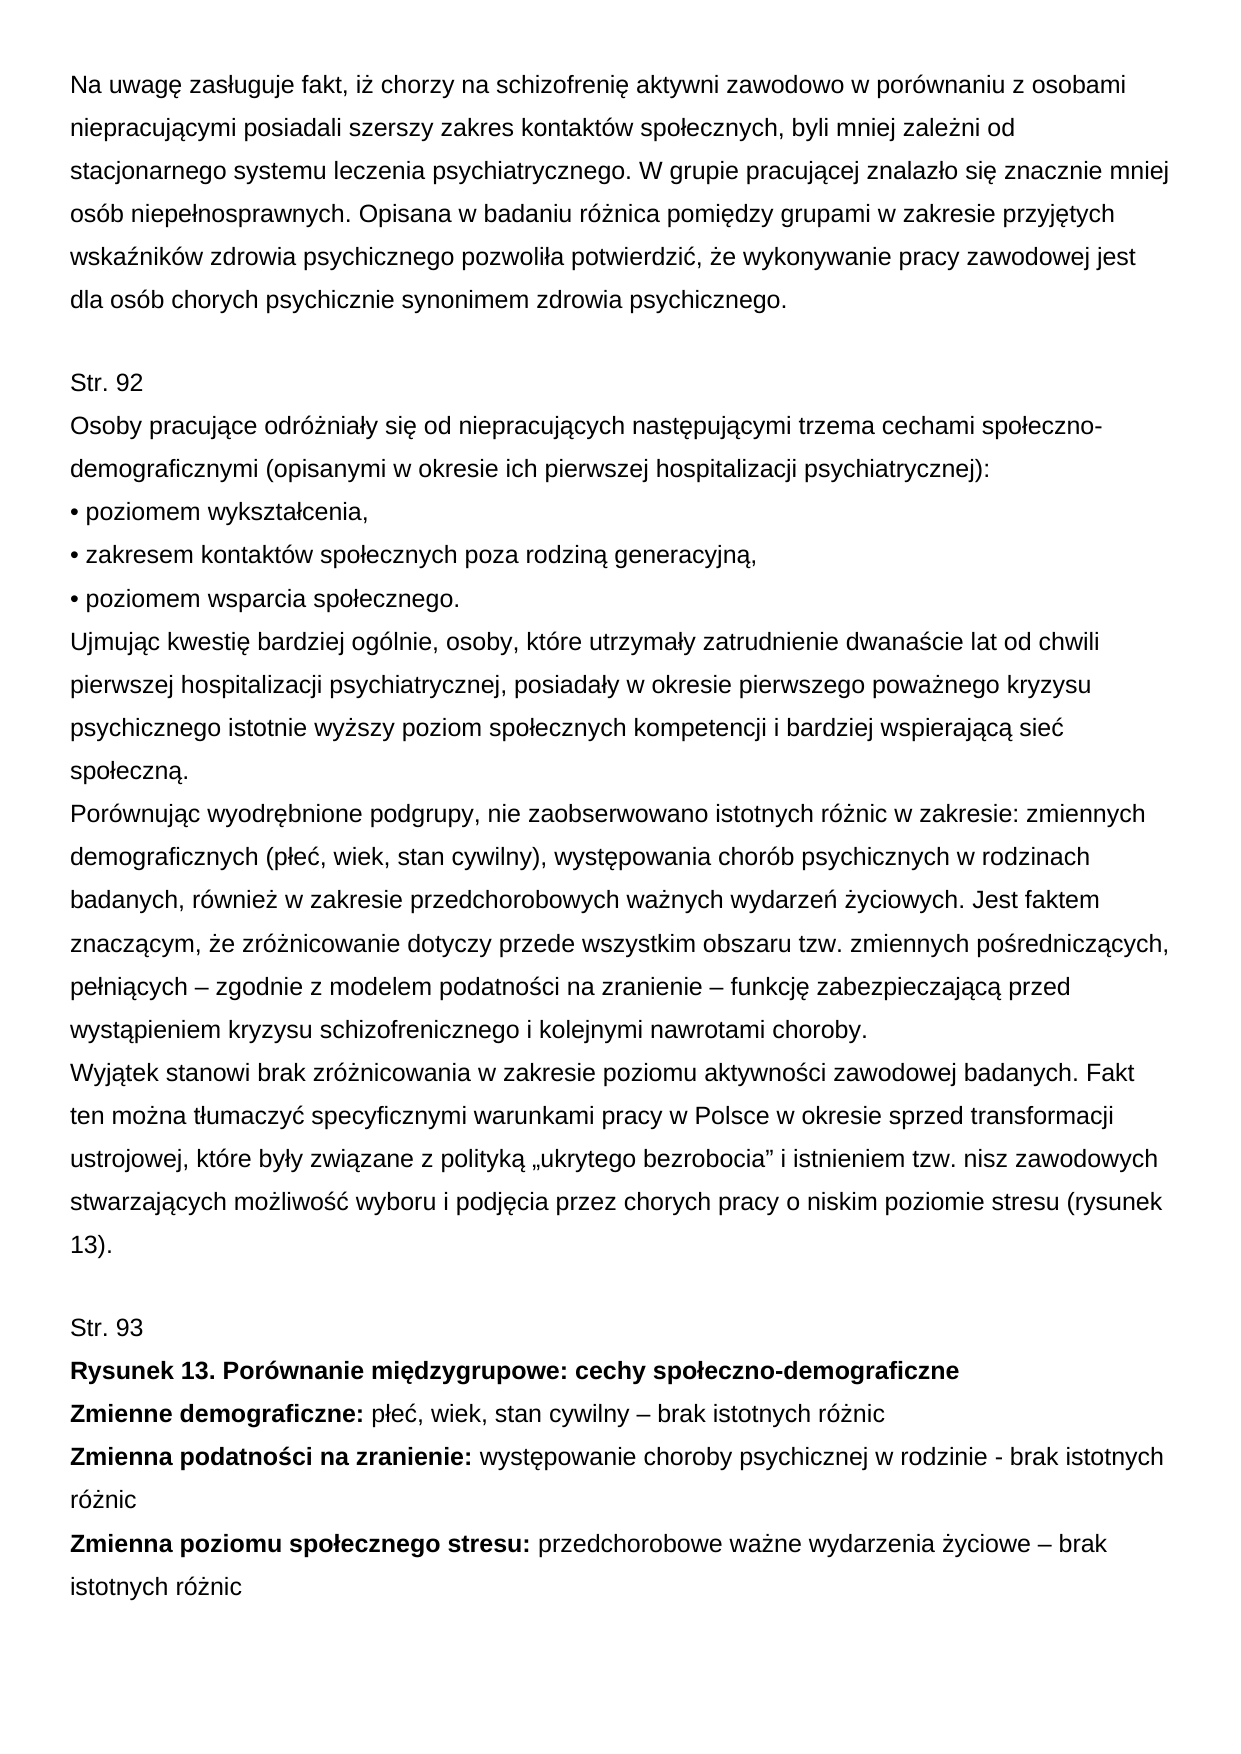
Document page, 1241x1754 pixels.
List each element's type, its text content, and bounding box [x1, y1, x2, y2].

text • zakresem kontaktów społecznych poza rodziną generacyjną, [70, 540, 1171, 569]
text Zmienna poziomu społecznego stresu: przedchorobowe ważne wydarzenia życiowe – brak istotnych różnic [70, 1529, 1171, 1601]
text Osoby pracujące odróżniały się od niepracujących następującymi trzema cechami społeczno-demograficznymi (opisanymi w okresie ich pierwszej hospitalizacji psychiatrycznej): [70, 411, 1171, 483]
text • poziomem wykształcenia, [70, 497, 1171, 526]
text Str. 93 [70, 1313, 1171, 1342]
text Wyjątek stanowi brak zróżnicowania w zakresie poziomu aktywności zawodowej badanych. Fakt ten można tłumaczyć specyficznymi warunkami pracy w Polsce w okresie sprzed transformacji ustrojowej, które były związane z polityką „ukrytego bezrobocia” i istnieniem tzw. nisz zawodowych stwarzających możliwość wyboru i podjęcia przez chorych pracy o niskim poziomie stresu (rysunek 13). [70, 1058, 1171, 1259]
text Rysunek 13. Porównanie międzygrupowe: cechy społeczno-demograficzne [70, 1356, 1171, 1385]
text Str. 92 [70, 368, 1171, 397]
text Porównując wyodrębnione podgrupy, nie zaobserwowano istotnych różnic w zakresie: zmiennych demograficznych (płeć, wiek, stan cywilny), występowania chorób psychicznych w rodzinach badanych, również w zakresie przedchorobowych ważnych wydarzeń życiowych. Jest faktem znaczącym, że zróżnicowanie dotyczy przede wszystkim obszaru tzw. zmiennych pośredniczących, pełniących – zgodnie z modelem podatności na zranienie – funkcję zabezpieczającą przed wystąpieniem kryzysu schizofrenicznego i kolejnymi nawrotami choroby. [70, 799, 1171, 1043]
text Na uwagę zasługuje fakt, iż chorzy na schizofrenię aktywni zawodowo w porównaniu z osobami niepracującymi posiadali szerszy zakres kontaktów społecznych, byli mniej zależni od stacjonarnego systemu leczenia psychiatrycznego. W grupie pracującej znalazło się znacznie mniej osób niepełnosprawnych. Opisana w badaniu różnica pomiędzy grupami w zakresie przyjętych wskaźników zdrowia psychicznego pozwoliła potwierdzić, że wykonywanie pracy zawodowej jest dla osób chorych psychicznie synonimem zdrowia psychicznego. [70, 70, 1171, 314]
text • poziomem wsparcia społecznego. [70, 583, 1171, 612]
text Ujmując kwestię bardziej ogólnie, osoby, które utrzymały zatrudnienie dwanaście lat od chwili pierwszej hospitalizacji psychiatrycznej, posiadały w okresie pierwszego poważnego kryzysu psychicznego istotnie wyższy poziom społecznych kompetencji i bardziej wspierającą sieć społeczną. [70, 627, 1171, 785]
text Zmienna podatności na zranienie: występowanie choroby psychicznej w rodzinie - brak istotnych różnic [70, 1442, 1171, 1514]
text Zmienne demograficzne: płeć, wiek, stan cywilny – brak istotnych różnic [70, 1399, 1171, 1428]
